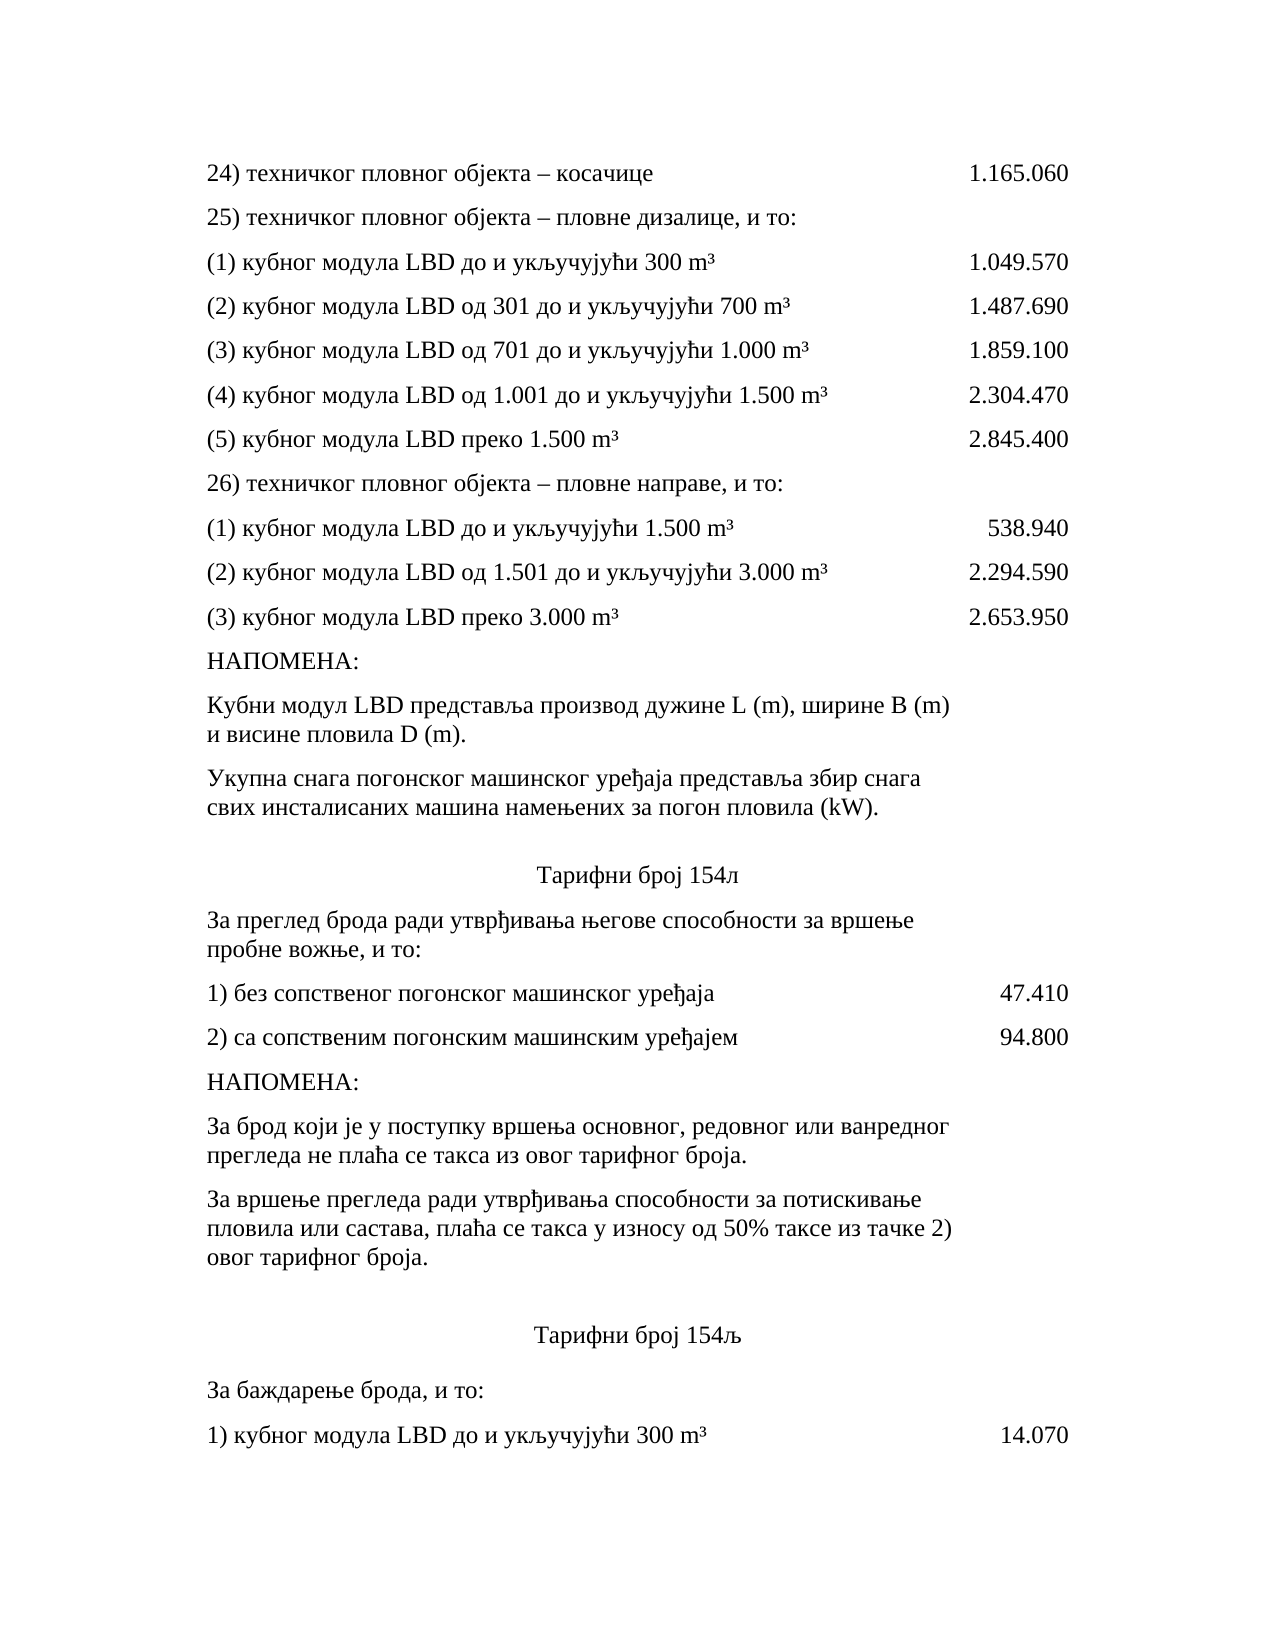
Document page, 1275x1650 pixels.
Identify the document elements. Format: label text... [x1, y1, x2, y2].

table_cell (5) кубног модула LBD преко 1.500 m³ [199, 416, 961, 461]
table_cell 1.859.100 [961, 328, 1076, 372]
table_cell [961, 461, 1076, 505]
table_cell (3) кубног модула LBD преко 3.000 m³ [199, 594, 961, 638]
table_cell 2.304.470 [961, 372, 1076, 416]
table_cell 1.049.570 [961, 239, 1076, 283]
table_cell [992, 897, 1076, 970]
table_cell НАПОМЕНА: [199, 638, 961, 682]
table_cell 24) техничког пловног објекта – косачице [199, 150, 961, 194]
table_cell 538.940 [961, 505, 1076, 549]
table_cell [992, 1059, 1076, 1103]
table_cell 94.800 [992, 1015, 1076, 1059]
table_cell [992, 1368, 1076, 1412]
table_cell (2) кубног модула LBD од 1.501 до и укључујући 3.000 m³ [199, 549, 961, 594]
table_cell (1) кубног модула LBD до и укључујући 300 m³ [199, 239, 961, 283]
table_cell (3) кубног модула LBD од 701 до и укључујући 1.000 m³ [199, 328, 961, 372]
table_cell За брод који је у поступку вршења основног, редовног или ванредног прегледа не плаћа се такса из овог тарифног броја. [199, 1103, 992, 1176]
table_cell [992, 1103, 1076, 1176]
table_cell 1.487.690 [961, 283, 1076, 327]
table_cell (1) кубног модула LBD до и укључујући 1.500 m³ [199, 505, 961, 549]
table_header Тарифни број 154л [199, 853, 1076, 897]
table_cell 47.410 [992, 970, 1076, 1014]
table_cell (2) кубног модула LBD од 301 до и укључујући 700 m³ [199, 283, 961, 327]
table_cell 2) са сопственим погонским машинским уређајем [199, 1015, 992, 1059]
table_cell 1) кубног модула LBD до и укључујући 300 m³ [199, 1412, 992, 1456]
table_cell [961, 756, 1076, 829]
table_cell 26) техничког пловног објекта – пловне направе, и то: [199, 461, 961, 505]
table_cell За преглед брода ради утврђивања његове способности за вршење пробне вожње, и то: [199, 897, 992, 970]
table_cell 2.294.590 [961, 549, 1076, 594]
table_cell 2.845.400 [961, 416, 1076, 461]
table_cell [961, 638, 1076, 682]
table_cell 2.653.950 [961, 594, 1076, 638]
table_cell 1.165.060 [961, 150, 1076, 194]
table_cell [961, 683, 1076, 756]
table_cell 14.070 [992, 1412, 1076, 1456]
table_cell Кубни модул LBD представља производ дужине L (m), ширине B (m) и висине пловила D (m). [199, 683, 961, 756]
table_header Тарифни број 154љ [199, 1302, 1076, 1367]
table_cell 25) техничког пловног објекта – пловне дизалице, и то: [199, 194, 961, 239]
table_cell НАПОМЕНА: [199, 1059, 992, 1103]
table_cell За баждарење брода, и то: [199, 1368, 992, 1412]
table_cell [961, 194, 1076, 239]
table_cell [992, 1176, 1076, 1278]
table_cell (4) кубног модула LBD од 1.001 до и укључујући 1.500 m³ [199, 372, 961, 416]
table_cell 1) без сопственог погонског машинског уређаја [199, 970, 992, 1014]
table_cell За вршење прегледа ради утврђивања способности за потискивање пловила или састава, плаћа се такса у износу од 50% таксе из тачке 2) овог тарифног броја. [199, 1176, 992, 1278]
table_cell Укупна снага погонског машинског уређаја представља збир снага свих инсталисаних машина намењених за погон пловила (kW). [199, 756, 961, 829]
